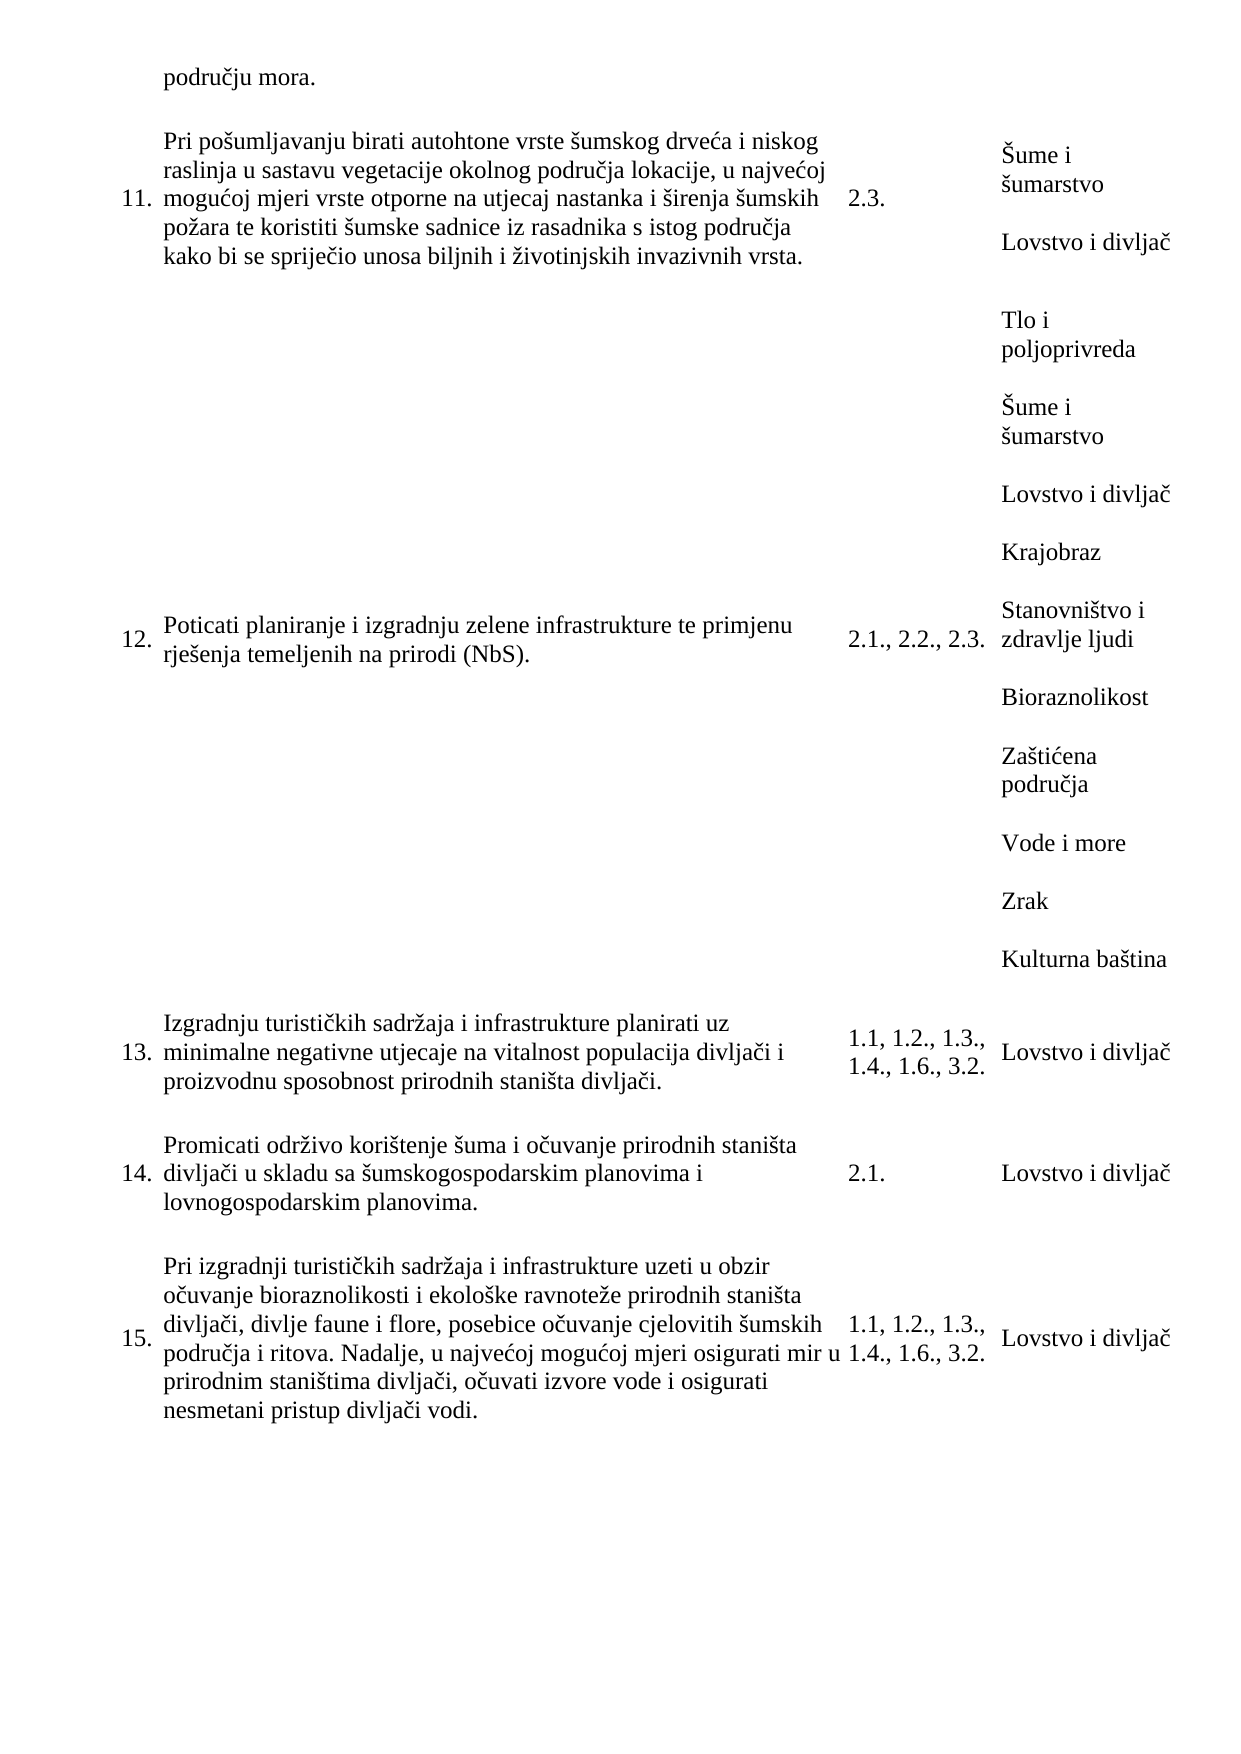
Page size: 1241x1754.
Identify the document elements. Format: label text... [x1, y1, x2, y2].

table_cell 1.1, 1.2., 1.3., 1.4., 1.6., 3.2. [845, 1005, 998, 1127]
table_cell 2.1. [845, 1127, 998, 1248]
table_cell Šume i šumarstvo Lovstvo i divljač [998, 123, 1181, 302]
table_cell 11. [118, 123, 160, 302]
table_cell 2.1., 2.2., 2.3. [845, 302, 998, 1005]
table_cell Pri izgradnji turističkih sadržaja i infrastrukture uzeti u obzir očuvanje bioraznolikosti i ekološke ravnoteže prirodnih staništa divljači, divlje faune i flore, posebice očuvanje cjelovitih šumskih područja i ritova. Nadalje, u najvećoj mogućoj mjeri osigurati mir u prirodnim staništima divljači, očuvati izvore vode i osigurati nesmetani pristup divljači vodi. [160, 1249, 845, 1456]
table_cell Promicati održivo korištenje šuma i očuvanje prirodnih staništa divljači u skladu sa šumskogospodarskim planovima i lovnogospodarskim planovima. [160, 1127, 845, 1248]
table_cell Lovstvo i divljač [998, 1005, 1181, 1127]
table_cell 14. [118, 1127, 160, 1248]
table_cell području mora. [160, 59, 845, 123]
table_cell [845, 59, 998, 123]
table_cell 2.3. [845, 123, 998, 302]
table_cell 13. [118, 1005, 160, 1127]
table_cell Lovstvo i divljač [998, 1249, 1181, 1456]
table_cell [998, 59, 1181, 123]
table_cell 15. [118, 1249, 160, 1456]
table_cell Pri pošumljavanju birati autohtone vrste šumskog drveća i niskog raslinja u sastavu vegetacije okolnog područja lokacije, u najvećoj mogućoj mjeri vrste otporne na utjecaj nastanka i širenja šumskih požara te koristiti šumske sadnice iz rasadnika s istog područja kako bi se spriječio unosa biljnih i životinjskih invazivnih vrsta. [160, 123, 845, 302]
table_cell Lovstvo i divljač [998, 1127, 1181, 1248]
table_cell 1.1, 1.2., 1.3., 1.4., 1.6., 3.2. [845, 1249, 998, 1456]
table_cell [118, 59, 160, 123]
table_cell Izgradnju turističkih sadržaja i infrastrukture planirati uz minimalne negativne utjecaje na vitalnost populacija divljači i proizvodnu sposobnost prirodnih staništa divljači. [160, 1005, 845, 1127]
table_cell Poticati planiranje i izgradnju zelene infrastrukture te primjenu rješenja temeljenih na prirodi (NbS). [160, 302, 845, 1005]
table_cell Tlo i poljoprivreda Šume i šumarstvo Lovstvo i divljač Krajobraz Stanovništvo i zdravlje ljudi Bioraznolikost Zaštićena područja Vode i more Zrak Kulturna baština [998, 302, 1181, 1005]
table_cell 12. [118, 302, 160, 1005]
